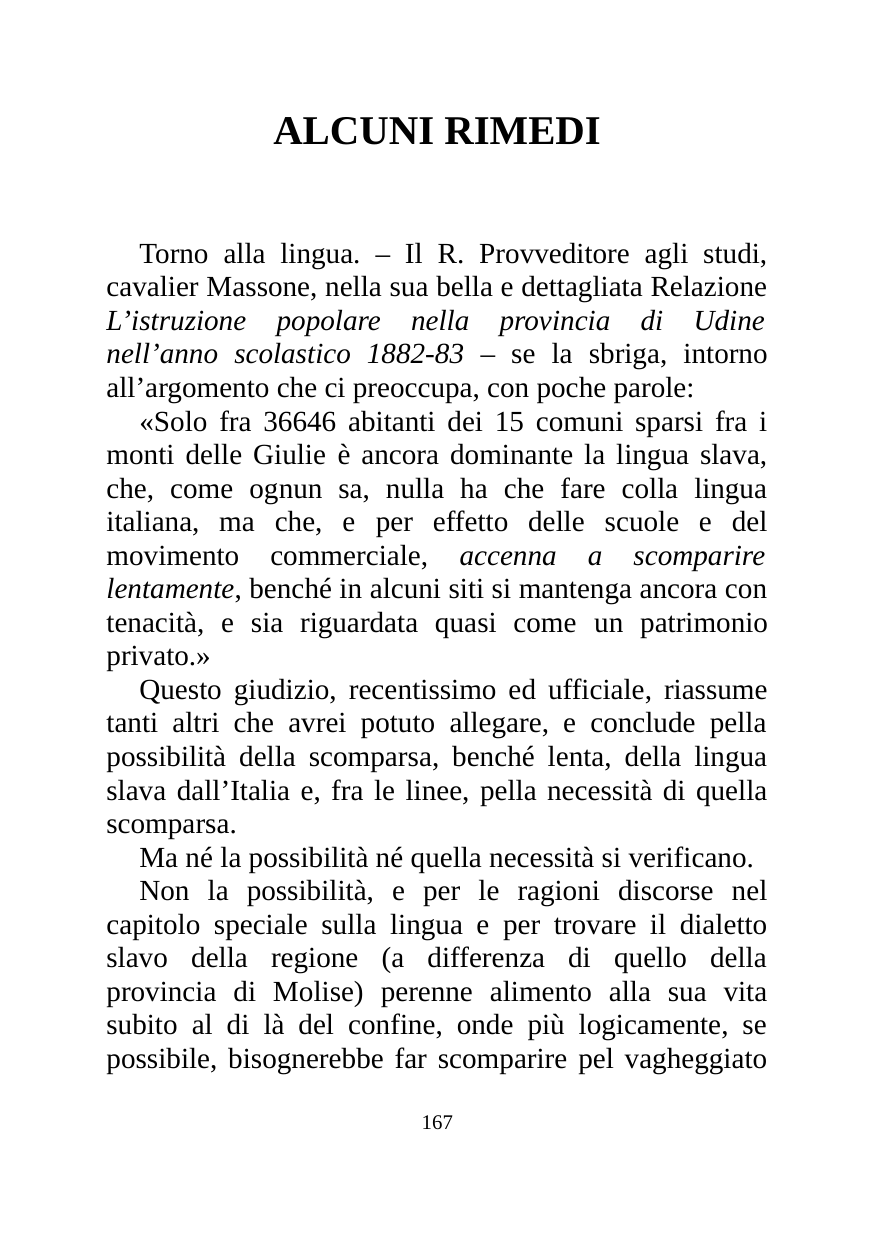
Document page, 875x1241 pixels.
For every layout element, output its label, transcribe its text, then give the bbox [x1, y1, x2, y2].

text Non la possibilità, e per le ragioni discorse nel capitolo speciale sulla lingua e per trovare il dialetto slavo della regione (a differenza di quello della provincia di Molise) perenne alimento alla sua vita subito al di là del confine, onde più logicamente, se possibile, bisognerebbe far scomparire pel vagheggiato [106, 873, 768, 1074]
subtitle ALCUNI RIMEDI [106, 106, 768, 153]
text «Solo fra 36646 abitanti dei 15 comuni sparsi fra i monti delle Giulie è ancora dominante la lingua slava, che, come ognun sa, nulla ha che fare colla lingua italiana, ma che, e per effetto delle scuole e del movimento commerciale, accenna a scomparire lentamente, benché in alcuni siti si mantenga ancora con tenacità, e sia riguardata quasi come un patrimonio privato.» [106, 404, 768, 672]
text Questo giudizio, recentissimo ed ufficiale, riassume tanti altri che avrei potuto allegare, e conclude pella possibilità della scomparsa, benché lenta, della lingua slava dall’Italia e, fra le linee, pella necessità di quella scomparsa. [106, 672, 768, 840]
text Ma né la possibilità né quella necessità si verificano. [106, 840, 768, 873]
text Torno alla lingua. – Il R. Provveditore agli studi, cavalier Massone, nella sua bella e dettagliata Relazione L’istruzione popolare nella provincia di Udine nell’anno scolastico 1882-83 – se la sbriga, intorno all’argomento che ci preoccupa, con poche parole: [106, 236, 768, 404]
